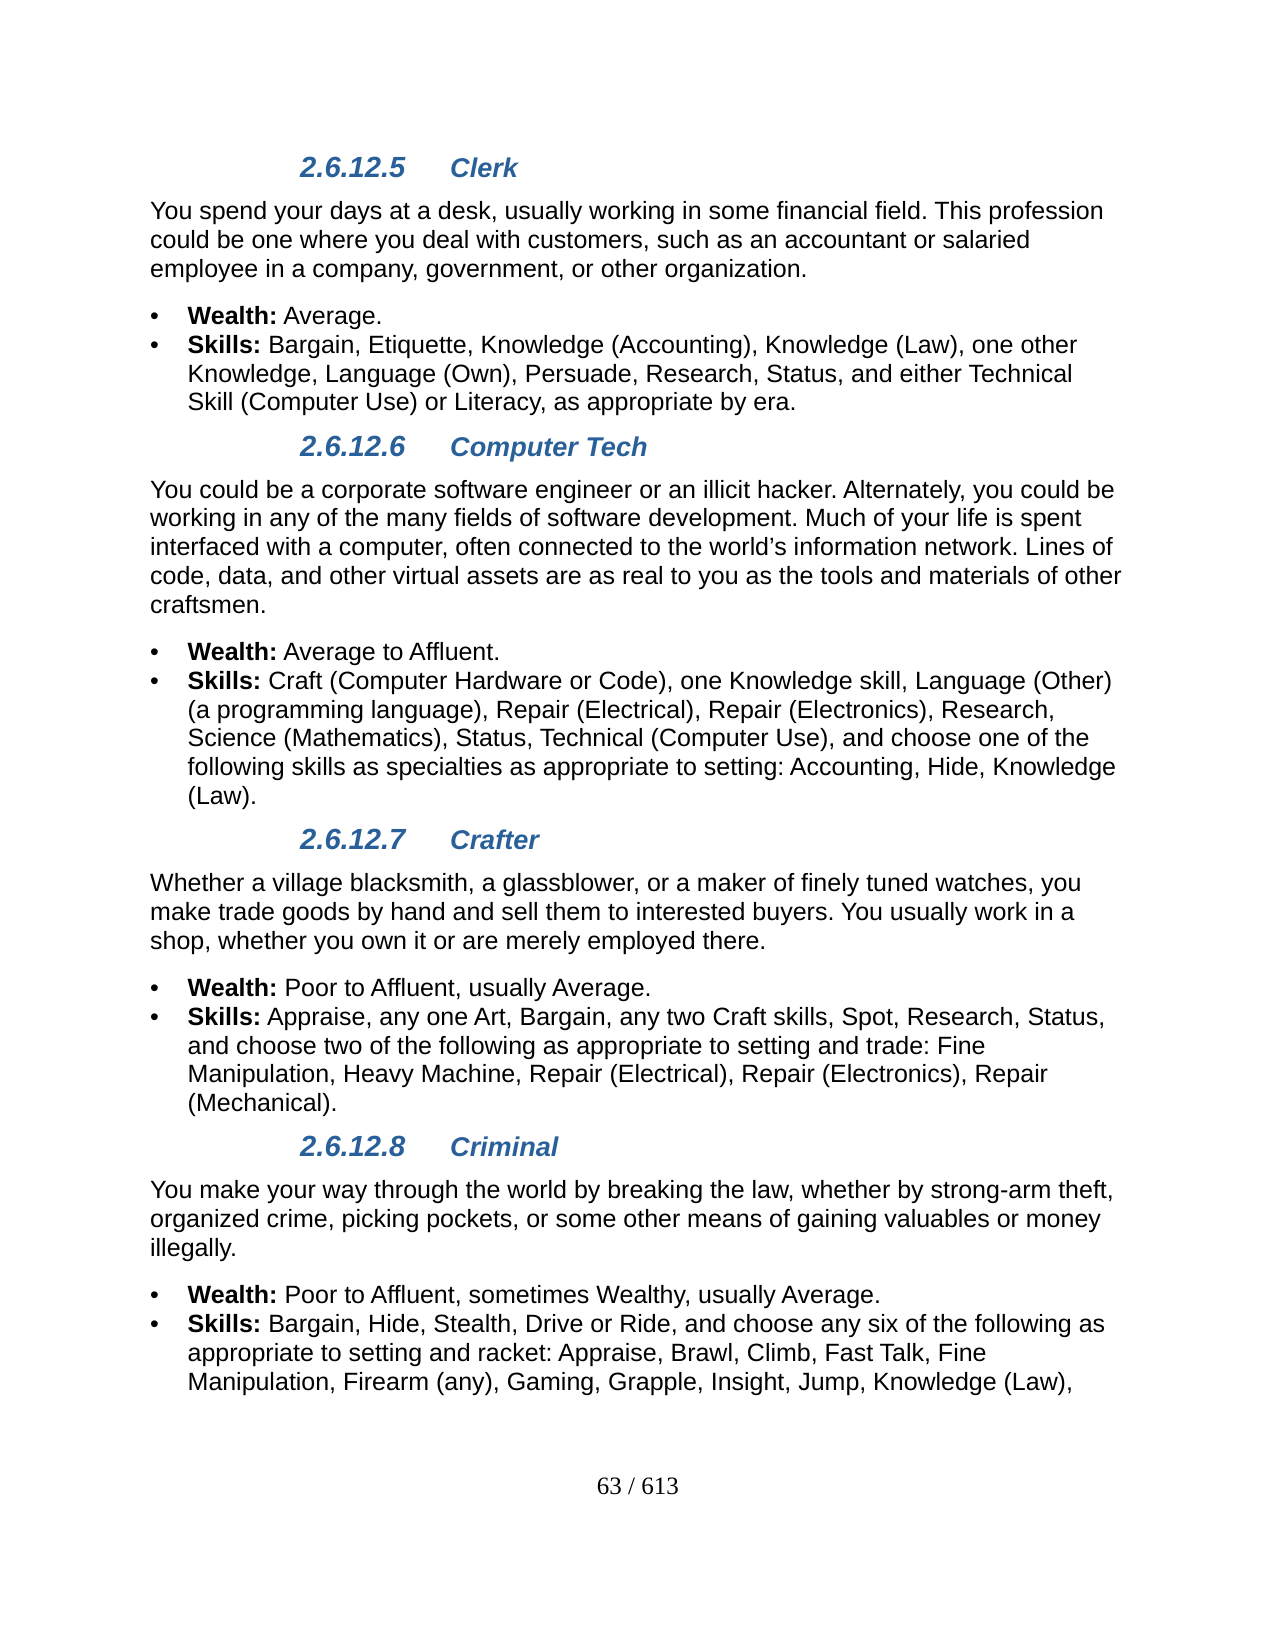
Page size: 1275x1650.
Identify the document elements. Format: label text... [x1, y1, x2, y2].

subtitle Crafter [300, 822, 1125, 856]
text • Skills: Bargain, Hide, Stealth, Drive or Ride, and choose any six of the following as appropriate to setting and racket: Appraise, Brawl, Climb, Fast Talk, Fine Manipulation, Firearm (any), Gaming, Grapple, Insight, Jump, Knowledge (Law), [150, 1309, 1125, 1395]
subtitle Clerk [300, 150, 1125, 183]
text Whether a village blacksmith, a glassblower, or a maker of finely tuned watches, you make trade goods by hand and sell them to interested buyers. You usually work in a shop, whether you own it or are merely employed there. [150, 868, 1125, 954]
text You could be a corporate software engineer or an illicit hacker. Alternately, you could be working in any of the many fields of software development. Much of your life is spent interfaced with a computer, often connected to the world’s information network. Lines of code, data, and other virtual assets are as real to you as the tools and materials of other craftsmen. [150, 474, 1125, 618]
text • Skills: Craft (Computer Hardware or Code), one Knowledge skill, Language (Other) (a programming language), Repair (Electrical), Repair (Electronics), Research, Science (Mathematics), Status, Technical (Computer Use), and choose one of the following skills as specialties as appropriate to setting: Accounting, Hide, Knowledge (Law). [150, 666, 1125, 809]
text • Skills: Appraise, any one Art, Bargain, any two Craft skills, Spot, Research, Status, and choose two of the following as appropriate to setting and trade: Fine Manipulation, Heavy Machine, Repair (Electrical), Repair (Electronics), Repair (Mechanical). [150, 1002, 1125, 1117]
text You spend your days at a desk, usually working in some financial field. This profession could be one where you deal with customers, such as an accountant or salaried employee in a company, government, or other organization. [150, 196, 1125, 282]
text • Wealth: Average. [150, 301, 1125, 330]
text • Wealth: Average to Affluent. [150, 637, 1125, 666]
text • Wealth: Poor to Affluent, sometimes Wealthy, usually Average. [150, 1280, 1125, 1309]
text You make your way through the world by breaking the law, whether by strong-arm theft, organized crime, picking pockets, or some other means of gaining valuables or money illegally. [150, 1175, 1125, 1262]
subtitle Criminal [300, 1129, 1125, 1163]
text • Skills: Bargain, Etiquette, Knowledge (Accounting), Knowledge (Law), one other Knowledge, Language (Own), Persuade, Research, Status, and either Technical Skill (Computer Use) or Literacy, as appropriate by era. [150, 330, 1125, 416]
text • Wealth: Poor to Affluent, usually Average. [150, 973, 1125, 1002]
subtitle Computer Tech [300, 428, 1125, 462]
